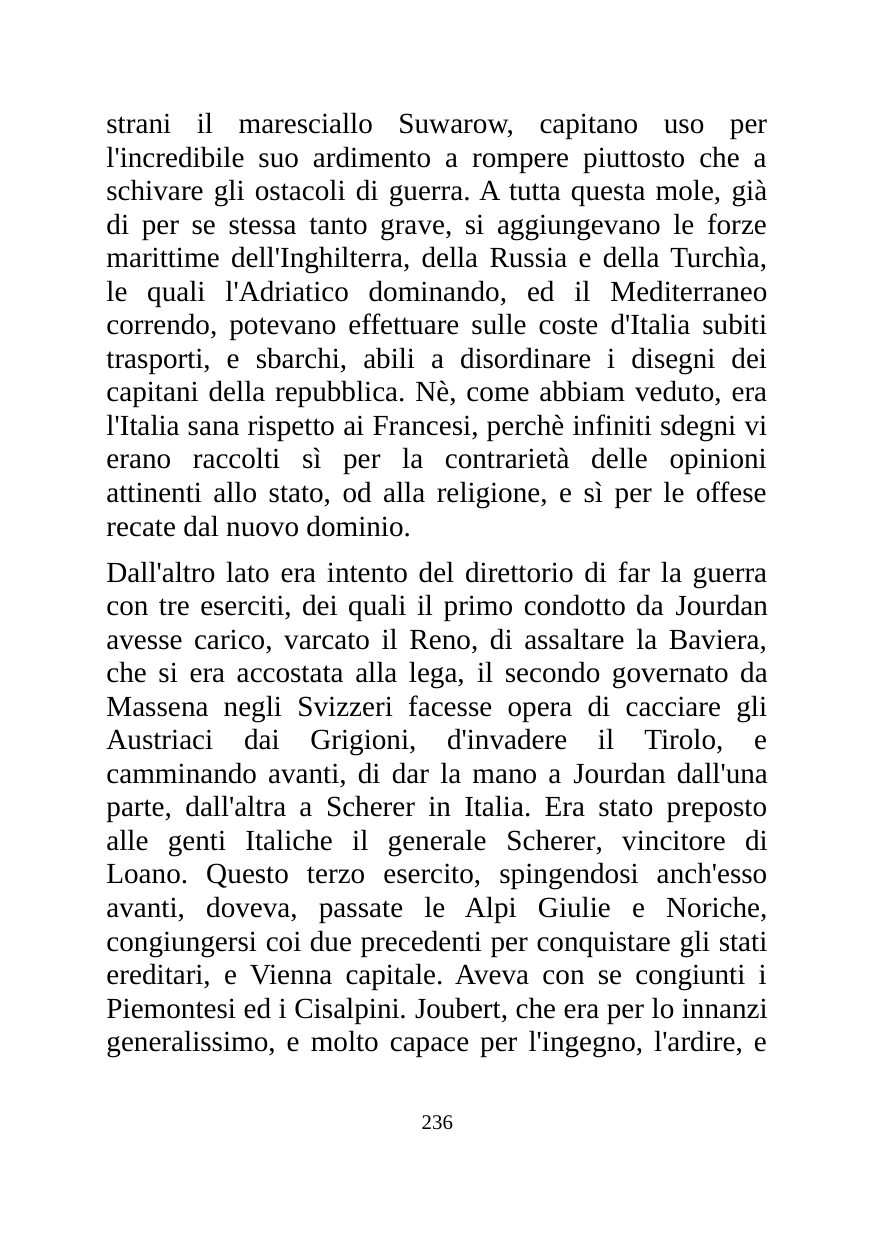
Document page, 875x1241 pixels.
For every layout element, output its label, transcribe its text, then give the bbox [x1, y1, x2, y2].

text Dall'altro lato era intento del direttorio di far la guerra con tre eserciti, dei quali il primo condotto da Jourdan avesse carico, varcato il Reno, di assaltare la Baviera, che si era accostata alla lega, il secondo governato da Massena negli Svizzeri facesse opera di cacciare gli Austriaci dai Grigioni, d'invadere il Tirolo, e camminando avanti, di dar la mano a Jourdan dall'una parte, dall'altra a Scherer in Italia. Era stato preposto alle genti Italiche il generale Scherer, vincitore di Loano. Questo terzo esercito, spingendosi anch'esso avanti, doveva, passate le Alpi Giulie e Noriche, congiungersi coi due precedenti per conquistare gli stati ereditari, e Vienna capitale. Aveva con se congiunti i Piemontesi ed i Cisalpini. Joubert, che era per lo innanzi generalissimo, e molto capace per l'ingegno, l'ardire, e [106, 555, 768, 1058]
text strani il maresciallo Suwarow, capitano uso per l'incredibile suo ardimento a rompere piuttosto che a schivare gli ostacoli di guerra. A tutta questa mole, già di per se stessa tanto grave, si aggiungevano le forze marittime dell'Inghilterra, della Russia e della Turchìa, le quali l'Adriatico dominando, ed il Mediterraneo correndo, potevano effettuare sulle coste d'Italia subiti trasporti, e sbarchi, abili a disordinare i disegni dei capitani della repubblica. Nè, come abbiam veduto, era l'Italia sana rispetto ai Francesi, perchè infiniti sdegni vi erano raccolti sì per la contrarietà delle opinioni attinenti allo stato, od alla religione, e sì per le offese recate dal nuovo dominio. [106, 106, 768, 542]
